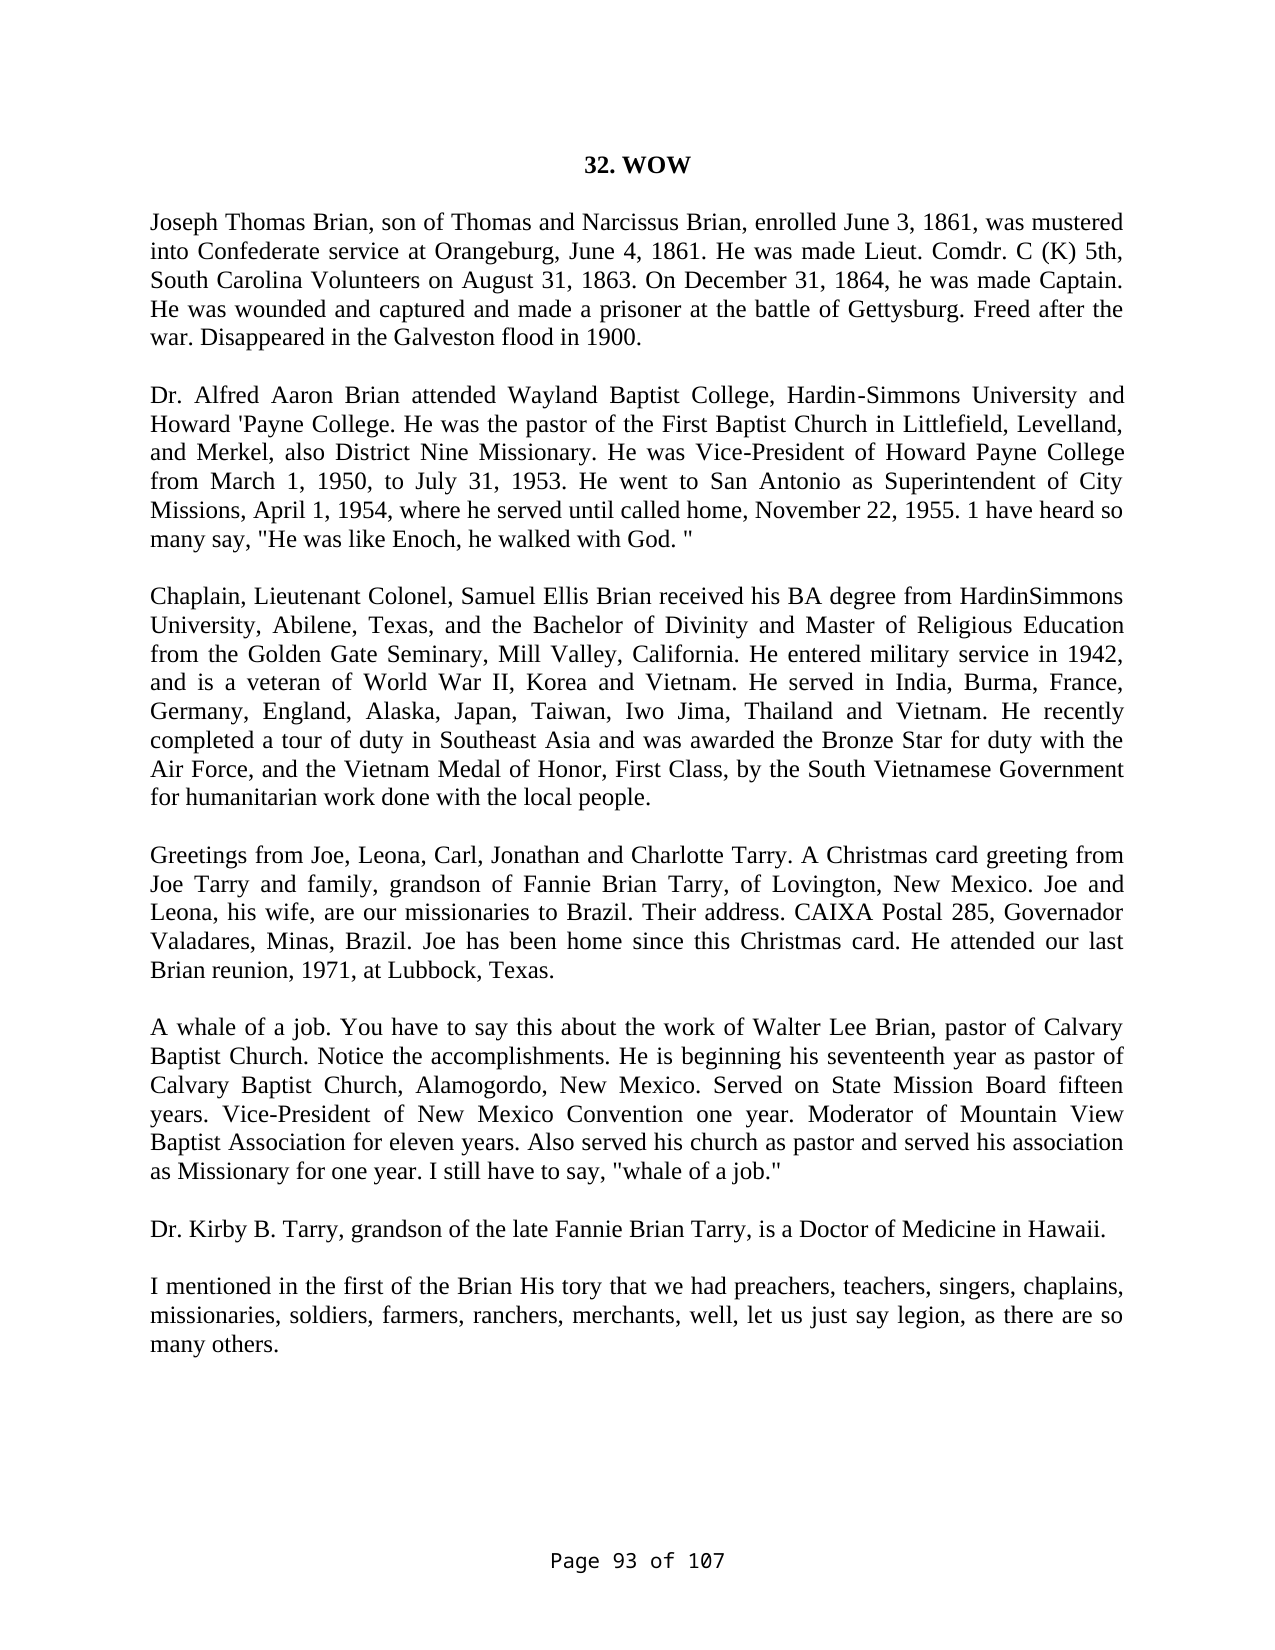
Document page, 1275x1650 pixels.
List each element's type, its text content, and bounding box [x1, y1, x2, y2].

text A whale of a job. You have to say this about the work of Walter Lee Brian, pastor of Calvary Baptist Church. Notice the accomplishments. He is beginning his seventeenth year as pastor of Calvary Baptist Church, Alamogordo, New Mexico. Served on State Mission Board fifteen years. Vice‑President of New Mexico Convention one year. Moderator of Mountain View Baptist Association for eleven years. Also served his church as pastor and served his association as Missionary for one year. I still have to say, "whale of a job." [150, 1012, 1125, 1185]
text Joseph Thomas Brian, son of Thomas and Narcissus Brian, enrolled June 3, 1861, was mustered into Confederate service at Orangeburg, June 4, 1861. He was made Lieut. Comdr. C (K) 5th, South Carolina Volunteers on August 31, 1863. On December 31, 1864, he was made Captain. He was wounded and captured and made a prisoner at the battle of Gettysburg. Freed after the war. Disappeared in the Galveston flood in 1900. [150, 207, 1125, 351]
text Greetings from Joe, Leona, Carl, Jonathan and Charlotte Tarry. A Christmas card greeting from Joe Tarry and family, grandson of Fannie Brian Tarry, of Lovington, New Mexico. Joe and Leona, his wife, are our missionaries to Brazil. Their address. CAIXA Postal 285, Governador Valadares, Minas, Brazil. Joe has been home since this Christmas card. He attended our last Brian reunion, 1971, at Lubbock, Texas. [150, 840, 1125, 984]
text 32. WOW [150, 150, 1125, 179]
text Chaplain, Lieutenant Colonel, Samuel Ellis Brian received his BA degree from HardinSimmons University, Abilene, Texas, and the Bachelor of Divinity and Master of Religious Education from the Golden Gate Seminary, Mill Valley, California. He entered military service in 1942, and is a veteran of World War II, Korea and Vietnam. He served in India, Burma, France, Germany, England, Alaska, Japan, Taiwan, Iwo Jima, Thailand and Vietnam. He recently completed a tour of duty in Southeast Asia and was awarded the Bronze Star for duty with the Air Force, and the Vietnam Medal of Honor, First Class, by the South Vietnamese Government for humanitarian work done with the local people. [150, 581, 1125, 811]
subtitle Dr. Kirby B. Tarry, grandson of the late Fannie Brian Tarry, is a Doctor of Medicine in Hawaii. [150, 1214, 1125, 1242]
text I mentioned in the first of the Brian His tory that we had preachers, teachers, singers, chaplains, missionaries, soldiers, farmers, ranchers, merchants, well, let us just say legion, as there are so many others. [150, 1271, 1125, 1357]
text Dr. Alfred Aaron Brian attended Wayland Baptist College, Hardin‑Simmons University and Howard 'Payne College. He was the pastor of the First Baptist Church in Littlefield, Levelland, and Merkel, also District Nine Missionary. He was Vice‑President of Howard Payne College from March 1, 1950, to July 31, 1953. He went to San Antonio as Superintendent of City Missions, April 1, 1954, where he served until called home, November 22, 1955. 1 have heard so many say, "He was like Enoch, he walked with God. " [150, 380, 1125, 552]
